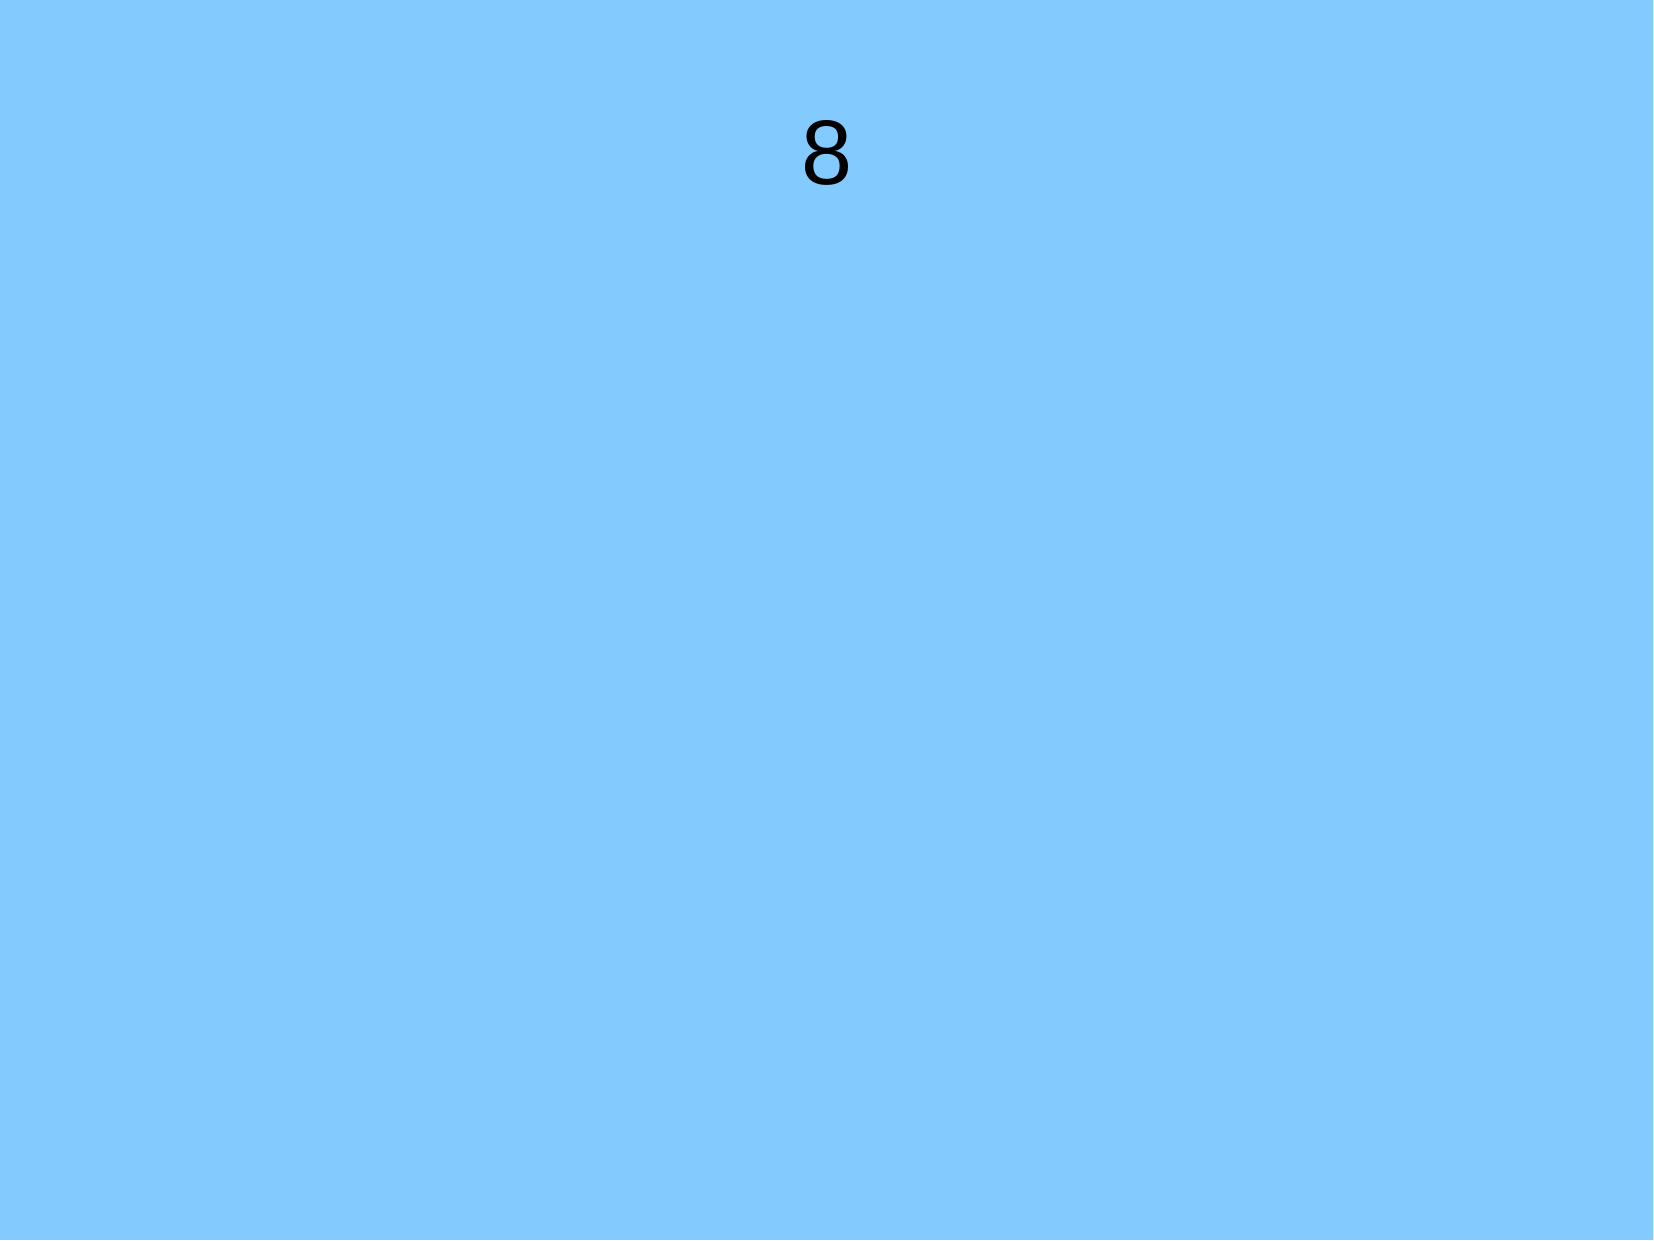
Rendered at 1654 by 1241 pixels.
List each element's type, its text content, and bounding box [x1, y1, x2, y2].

title 8 [82, 49, 1571, 257]
